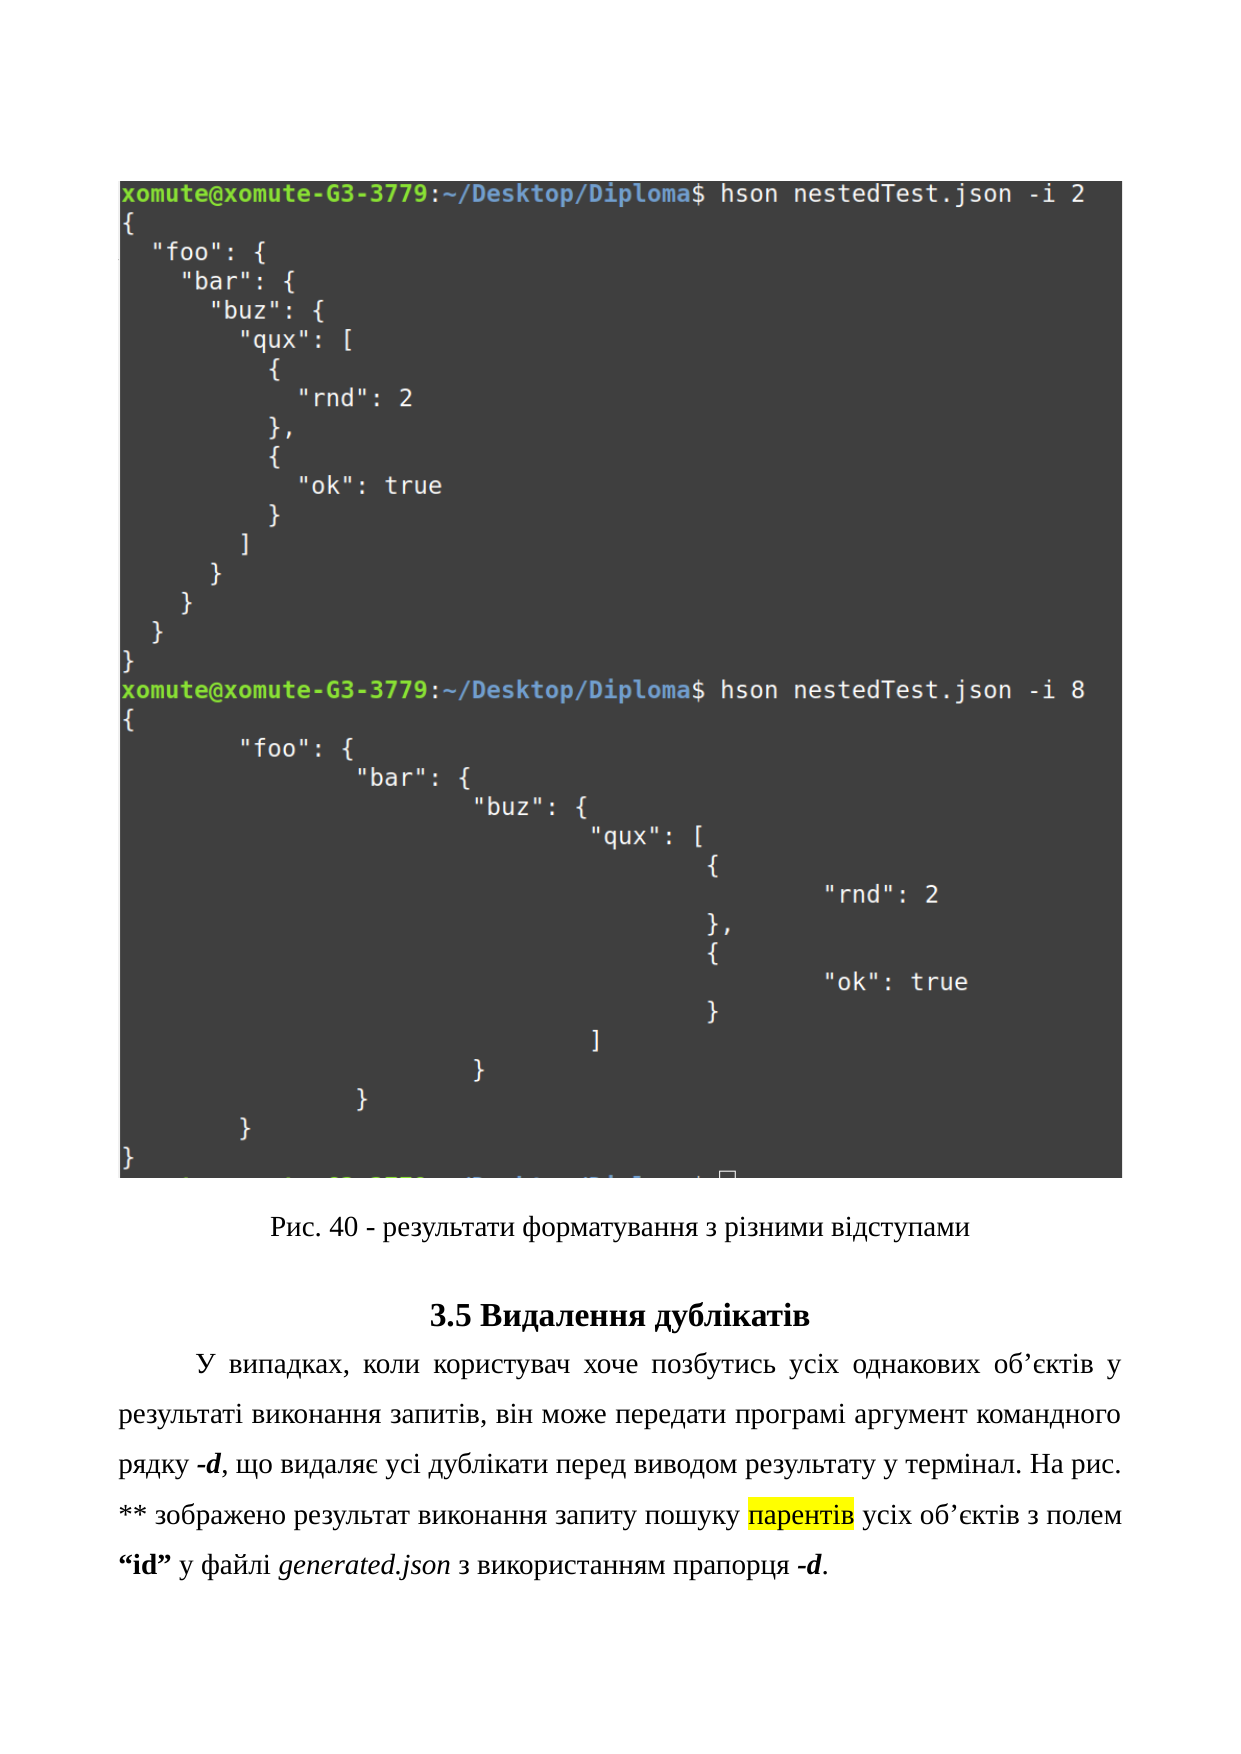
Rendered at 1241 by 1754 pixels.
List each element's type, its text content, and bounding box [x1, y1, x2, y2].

picture [118, 181, 1123, 1178]
text У випадках, коли користувач хоче позбутись усіх однакових об’єктів у результаті виконання запитів, він може передати програмі аргумент командного рядку -d, що видаляє усі дублікати перед виводом результату у термінал. На рис. ** зображено результат виконання запиту пошуку парентів усіх об’єктів з полем “id” у файлі generated.json з використанням прапорця -d. [118, 1346, 1122, 1581]
text Рис. 40 - результати форматування з різними відступами [118, 1209, 1122, 1243]
subtitle 3.5 Видалення дублікатів [118, 1295, 1122, 1333]
